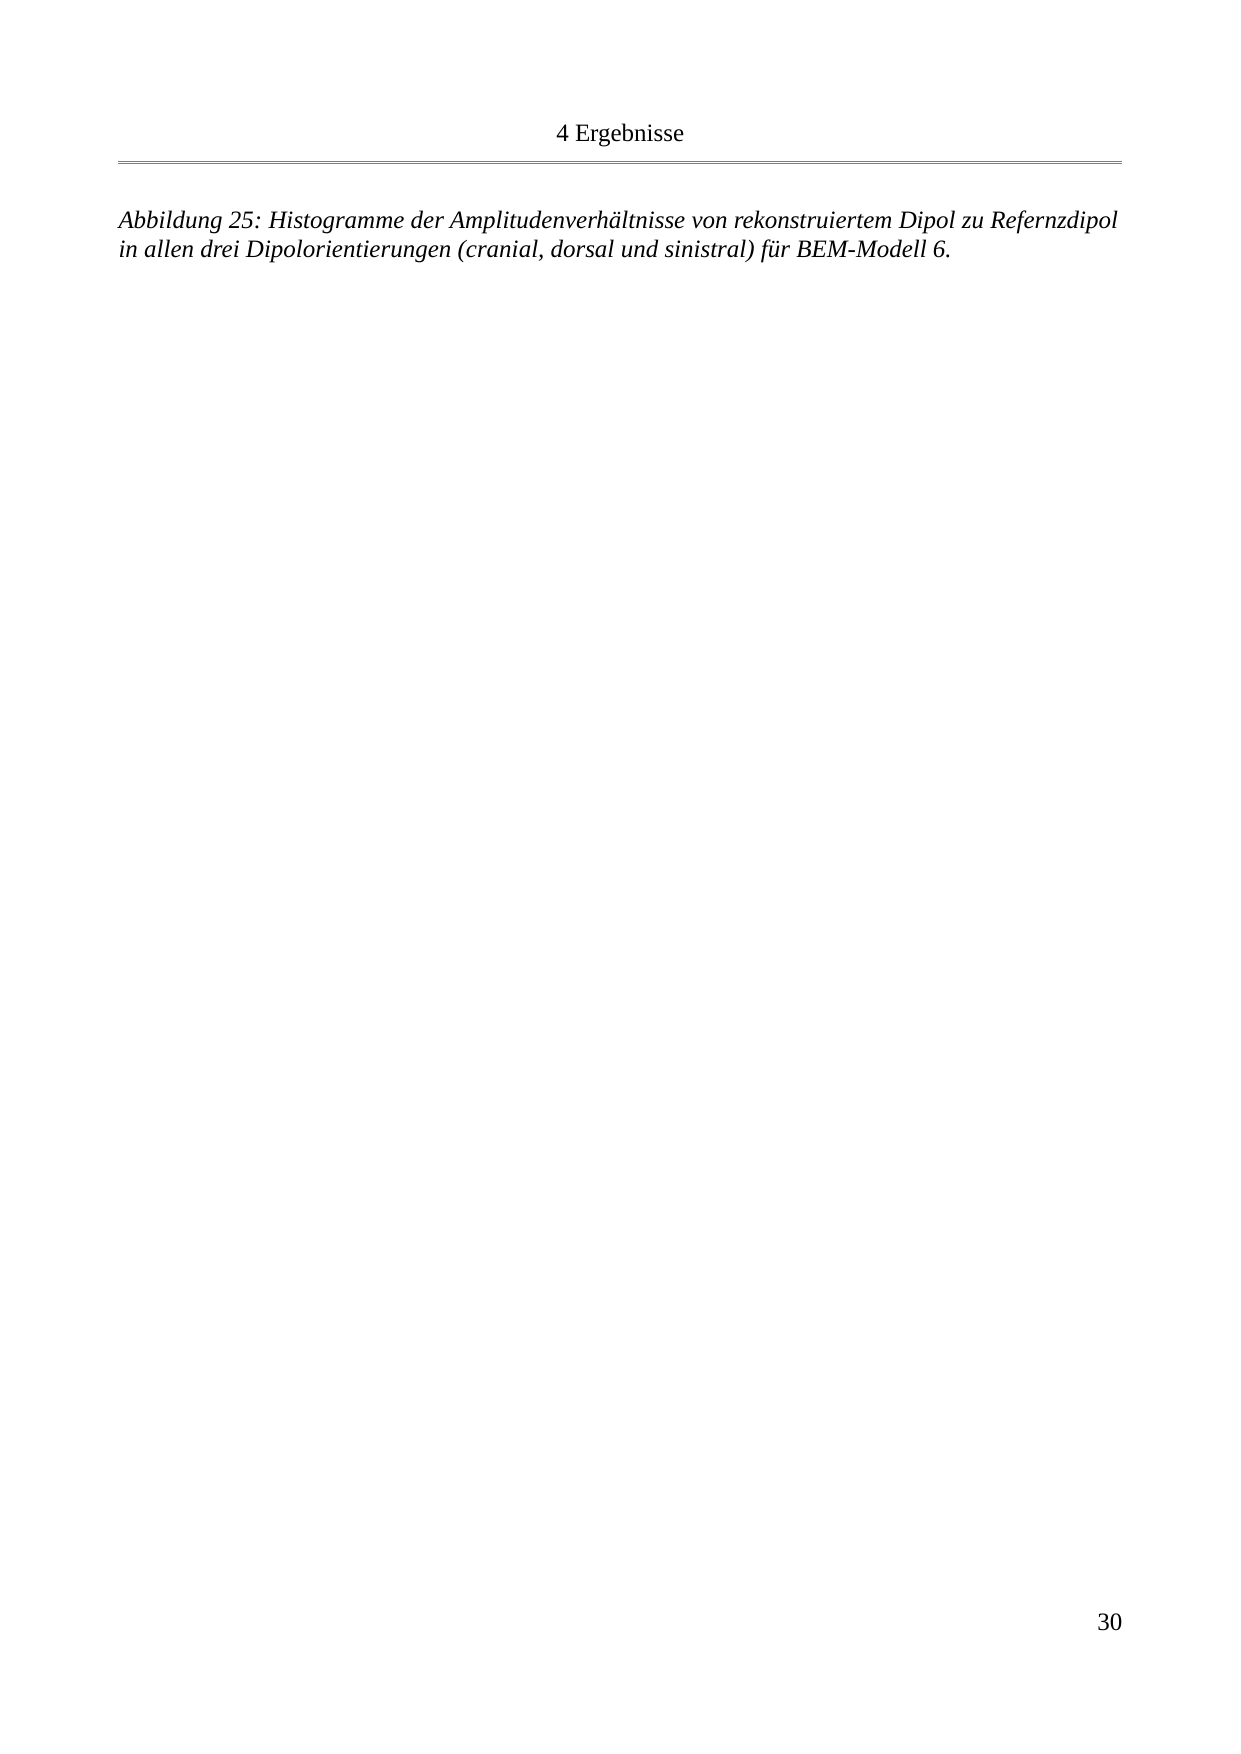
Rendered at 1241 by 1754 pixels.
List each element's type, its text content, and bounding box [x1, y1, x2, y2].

text Abbildung 25: Histogramme der Amplitudenverhältnisse von rekonstruiertem Dipol zu Refernzdipol in allen drei Dipolorientierungen (cranial, dorsal und sinistral) für BEM-Modell 6. [118, 206, 1122, 263]
